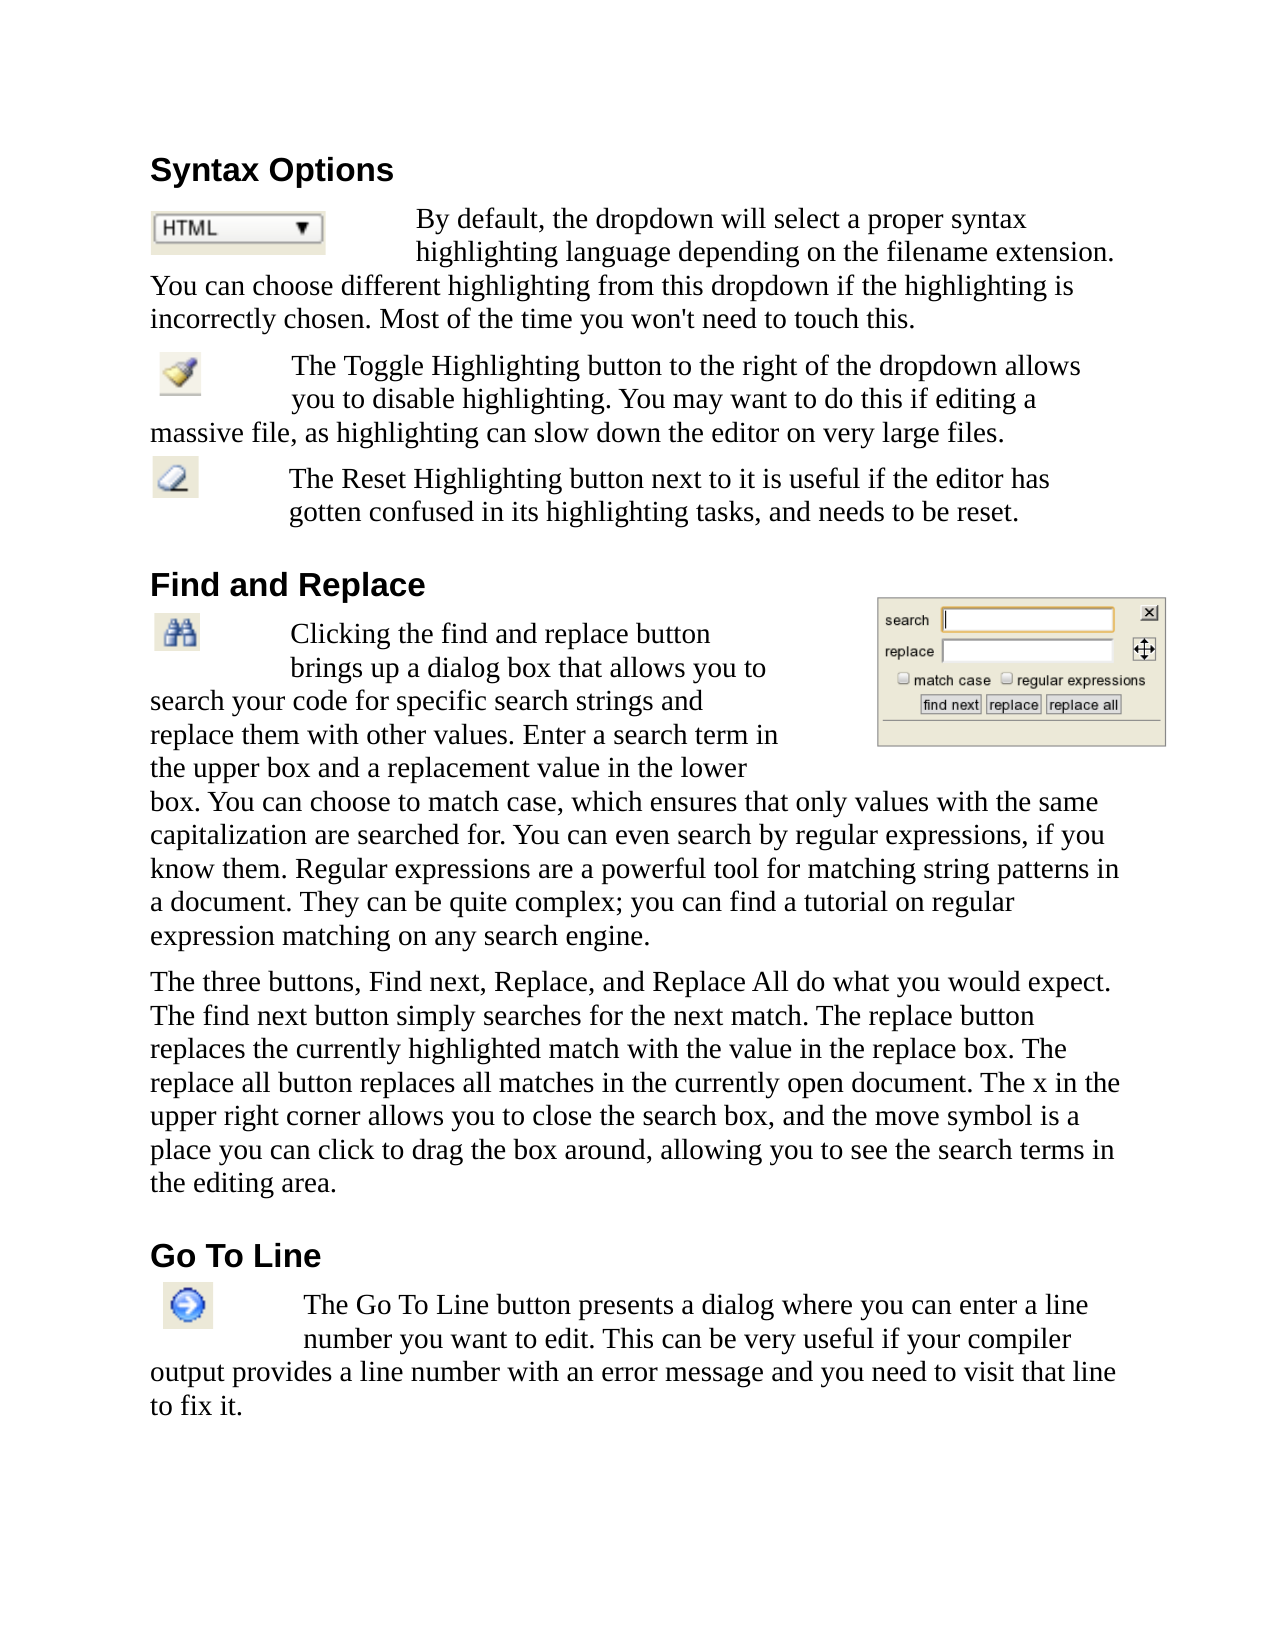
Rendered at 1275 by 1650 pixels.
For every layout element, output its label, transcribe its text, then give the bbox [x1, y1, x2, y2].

picture [152, 456, 199, 498]
text The three buttons, Find next, Replace, and Replace All do what you would expect. The find next button simply searches for the next match. The replace button replaces the currently highlighted match with the value in the replace box. The replace all button replaces all matches in the currently open document. The x in the upper right corner allows you to close the search box, and the move symbol is a place you can click to drag the box around, allowing you to see the search terms in the editing area. [150, 964, 1125, 1199]
text The Reset Highlighting button next to it is useful if the editor has gotten confused in its highlighting tasks, and needs to be reset. [150, 461, 1125, 528]
picture [150, 211, 326, 255]
text The Toggle Highlighting button to the right of the dropdown allows you to disable highlighting. You may want to do this if editing a massive file, as highlighting can slow down the editor on very large files. [150, 348, 1125, 448]
text By default, the dropdown will select a proper syntax highlighting language depending on the filename extension. You can choose different highlighting from this dropdown if the highlighting is incorrectly chosen. Most of the time you won't need to touch this. [150, 201, 1125, 335]
picture [159, 352, 202, 396]
subtitle Find and Replace [150, 565, 1125, 604]
subtitle Go To Line [150, 1236, 1125, 1275]
picture [874, 595, 1175, 760]
picture [154, 613, 200, 651]
subtitle Syntax Options [150, 150, 1125, 188]
picture [163, 1282, 214, 1329]
text Clicking the find and replace button brings up a dialog box that allows you to search your code for specific search strings and replace them with other values. Enter a search term in the upper box and a replacement value in the lower box. You can choose to match case, which ensures that only values with the same capitalization are searched for. You can even search by regular expressions, if you know them. Regular expressions are a powerful tool for matching string patterns in a document. They can be quite complex; you can find a tutorial on regular expression matching on any search engine. [150, 616, 1125, 952]
text The Go To Line button presents a dialog where you can enter a line number you want to edit. This can be very useful if your compiler output provides a line number with an error message and you need to visit that line to fix it. [150, 1287, 1125, 1422]
